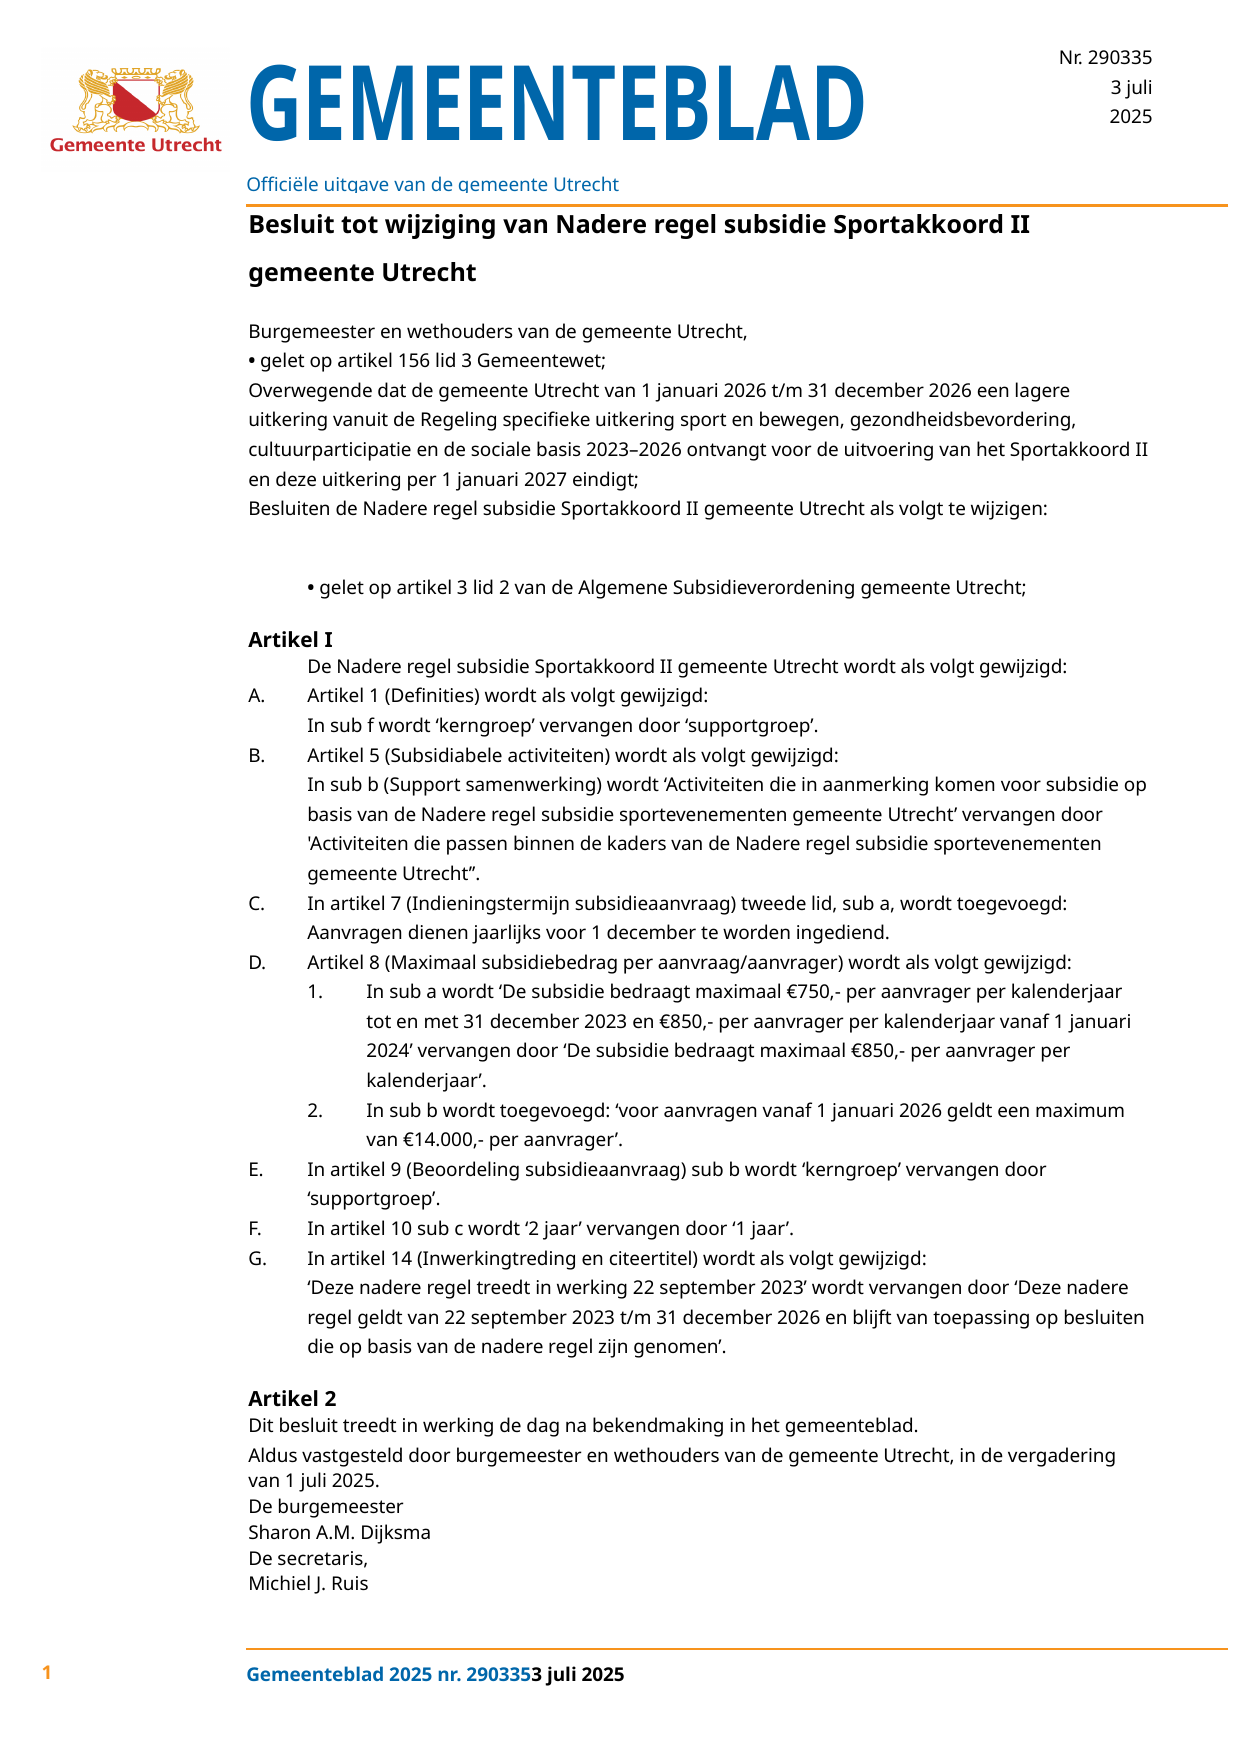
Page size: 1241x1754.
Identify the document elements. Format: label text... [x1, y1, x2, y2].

list Artikel 1 (Definities) wordt als volgt gewijzigd: [248, 683, 1152, 708]
list De Nadere regel subsidie Sportakkoord II gemeente Utrecht wordt als volgt gewijzigd: [248, 653, 1152, 679]
text Overwegende dat de gemeente Utrecht van 1 januari 2026 t/m 31 december 2026 een lagere uitkering vanuit de Regeling specifieke uitkering sport en bewegen, gezondheidsbevordering, cultuurparticipatie en de sociale basis 2023–2026 ontvangt voor de uitvoering van het Sportakkoord II en deze uitkering per 1 januari 2027 eindigt; [248, 377, 1152, 492]
list Aanvragen dienen jaarlijks voor 1 december te worden ingediend. [248, 919, 1152, 945]
list • gelet op artikel 3 lid 2 van de Algemene Subsidieverordening gemeente Utrecht; [248, 574, 1152, 600]
list In sub b (Support samenwerking) wordt ‘Activiteiten die in aanmerking komen voor subsidie op basis van de Nadere regel subsidie sportevenementen gemeente Utrecht’ vervangen door 'Activiteiten die passen binnen de kaders van de Nadere regel subsidie sportevenementen gemeente Utrecht’’. [248, 771, 1152, 886]
text Besluiten de Nadere regel subsidie Sportakkoord II gemeente Utrecht als volgt te wijzigen: [248, 495, 1152, 521]
list In artikel 14 (Inwerkingtreding en citeertitel) wordt als volgt gewijzigd: [248, 1245, 1152, 1271]
picture [41, 47, 231, 172]
list In sub f wordt ‘kerngroep’ vervangen door ‘supportgroep’. [248, 712, 1152, 738]
text Artikel I [248, 625, 1152, 653]
text Dit besluit treedt in werking de dag na bekendmaking in het gemeenteblad. [248, 1412, 1152, 1438]
list In artikel 7 (Indieningstermijn subsidieaanvraag) tweede lid, sub a, wordt toegevoegd: [248, 890, 1152, 916]
text De secretaris, [248, 1545, 1152, 1571]
list Artikel 5 (Subsidiabele activiteiten) wordt als volgt gewijzigd: [248, 742, 1152, 768]
list Artikel 8 (Maximaal subsidiebedrag per aanvraag/aanvrager) wordt als volgt gewijzigd: [248, 949, 1152, 975]
text Aldus vastgesteld door burgemeester en wethouders van de gemeente Utrecht, in de vergadering van 1 juli 2025. [248, 1442, 1152, 1493]
list In artikel 10 sub c wordt ‘2 jaar’ vervangen door ‘1 jaar’. [248, 1215, 1152, 1241]
text • gelet op artikel 156 lid 3 Gemeentewet; [248, 347, 1152, 373]
text Artikel 2 [248, 1384, 1152, 1412]
text De burgemeester [248, 1493, 1152, 1519]
list In artikel 9 (Beoordeling subsidieaanvraag) sub b wordt ‘kerngroep’ vervangen door ‘supportgroep’. [248, 1156, 1152, 1211]
text Burgemeester en wethouders van de gemeente Utrecht, [248, 318, 1152, 344]
list In sub b wordt toegevoegd: ‘voor aanvragen vanaf 1 januari 2026 geldt een maximum van €14.000,- per aanvrager’. [307, 1097, 1152, 1152]
text Sharon A.M. Dijksma [248, 1519, 1152, 1545]
text Besluit tot wijziging van Nadere regel subsidie Sportakkoord II gemeente Utrecht [248, 207, 1152, 288]
text Michiel J. Ruis [248, 1571, 1152, 1596]
list In sub a wordt ‘De subsidie bedraagt maximaal €750,- per aanvrager per kalenderjaar tot en met 31 december 2023 en €850,- per aanvrager per kalenderjaar vanaf 1 januari 2024’ vervangen door ‘De subsidie bedraagt maximaal €850,- per aanvrager per kalenderjaar’. [307, 978, 1152, 1093]
list ‘Deze nadere regel treedt in werking 22 september 2023’ wordt vervangen door ‘Deze nadere regel geldt van 22 september 2023 t/m 31 december 2026 en blijft van toepassing op besluiten die op basis van de nadere regel zijn genomen’. [248, 1274, 1152, 1359]
